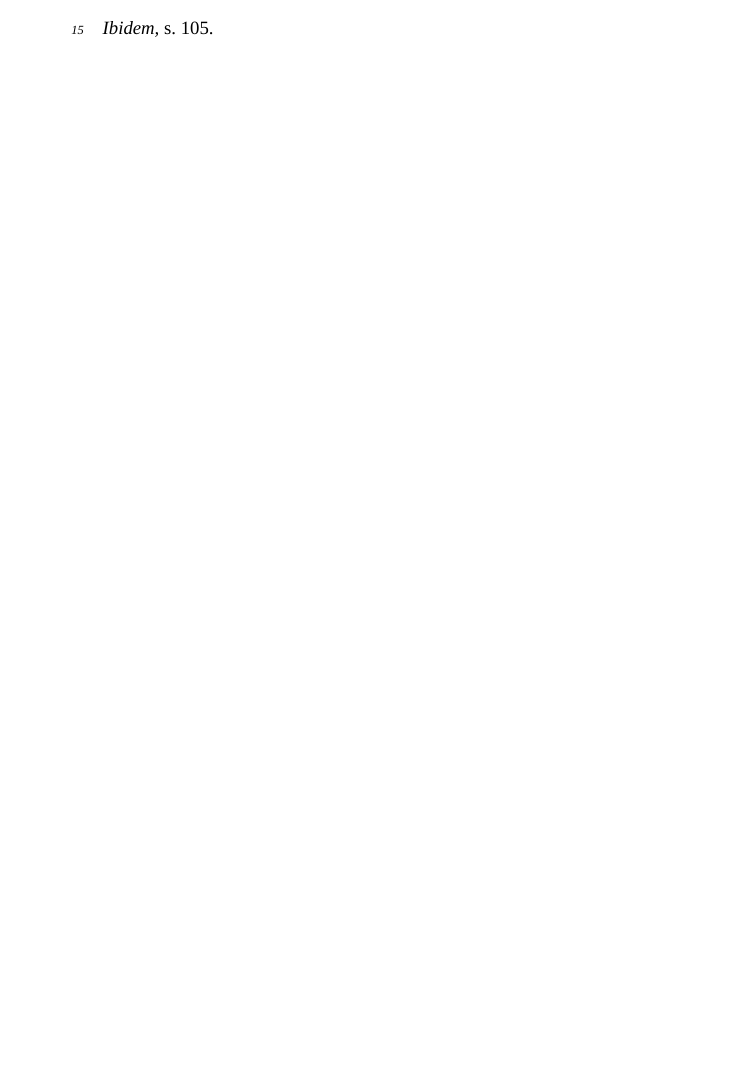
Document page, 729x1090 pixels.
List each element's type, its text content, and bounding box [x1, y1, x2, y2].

text 15 Ibidem, s. 105. [71, 17, 670, 38]
